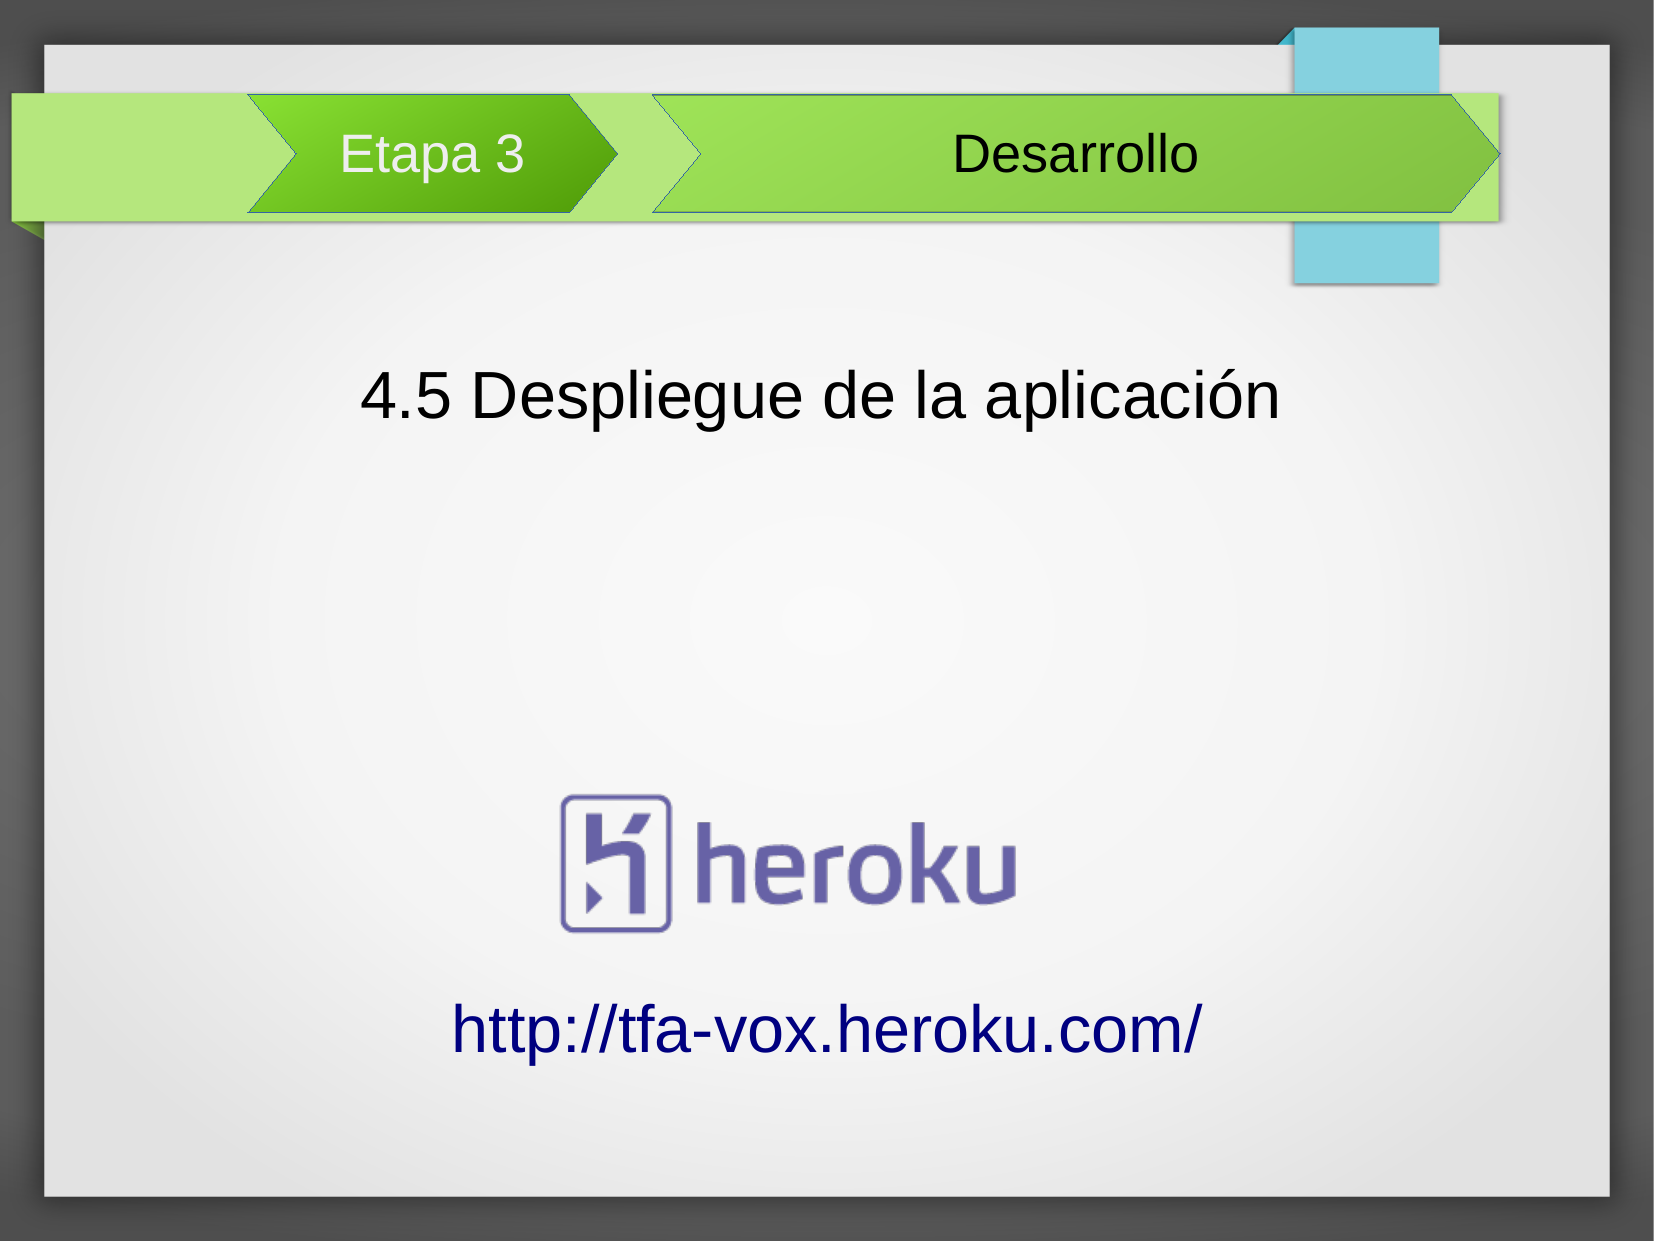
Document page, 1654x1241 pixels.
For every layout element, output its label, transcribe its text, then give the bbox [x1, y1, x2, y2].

text_box http://tfa-vox.heroku.com/ [437, 985, 1221, 1075]
text_box Desarrollo [652, 94, 1501, 213]
picture [0, 0, 1654, 1241]
text_box 4.5 Despliegue de la aplicación [59, 350, 1583, 461]
text_box Etapa 3 [247, 94, 618, 213]
